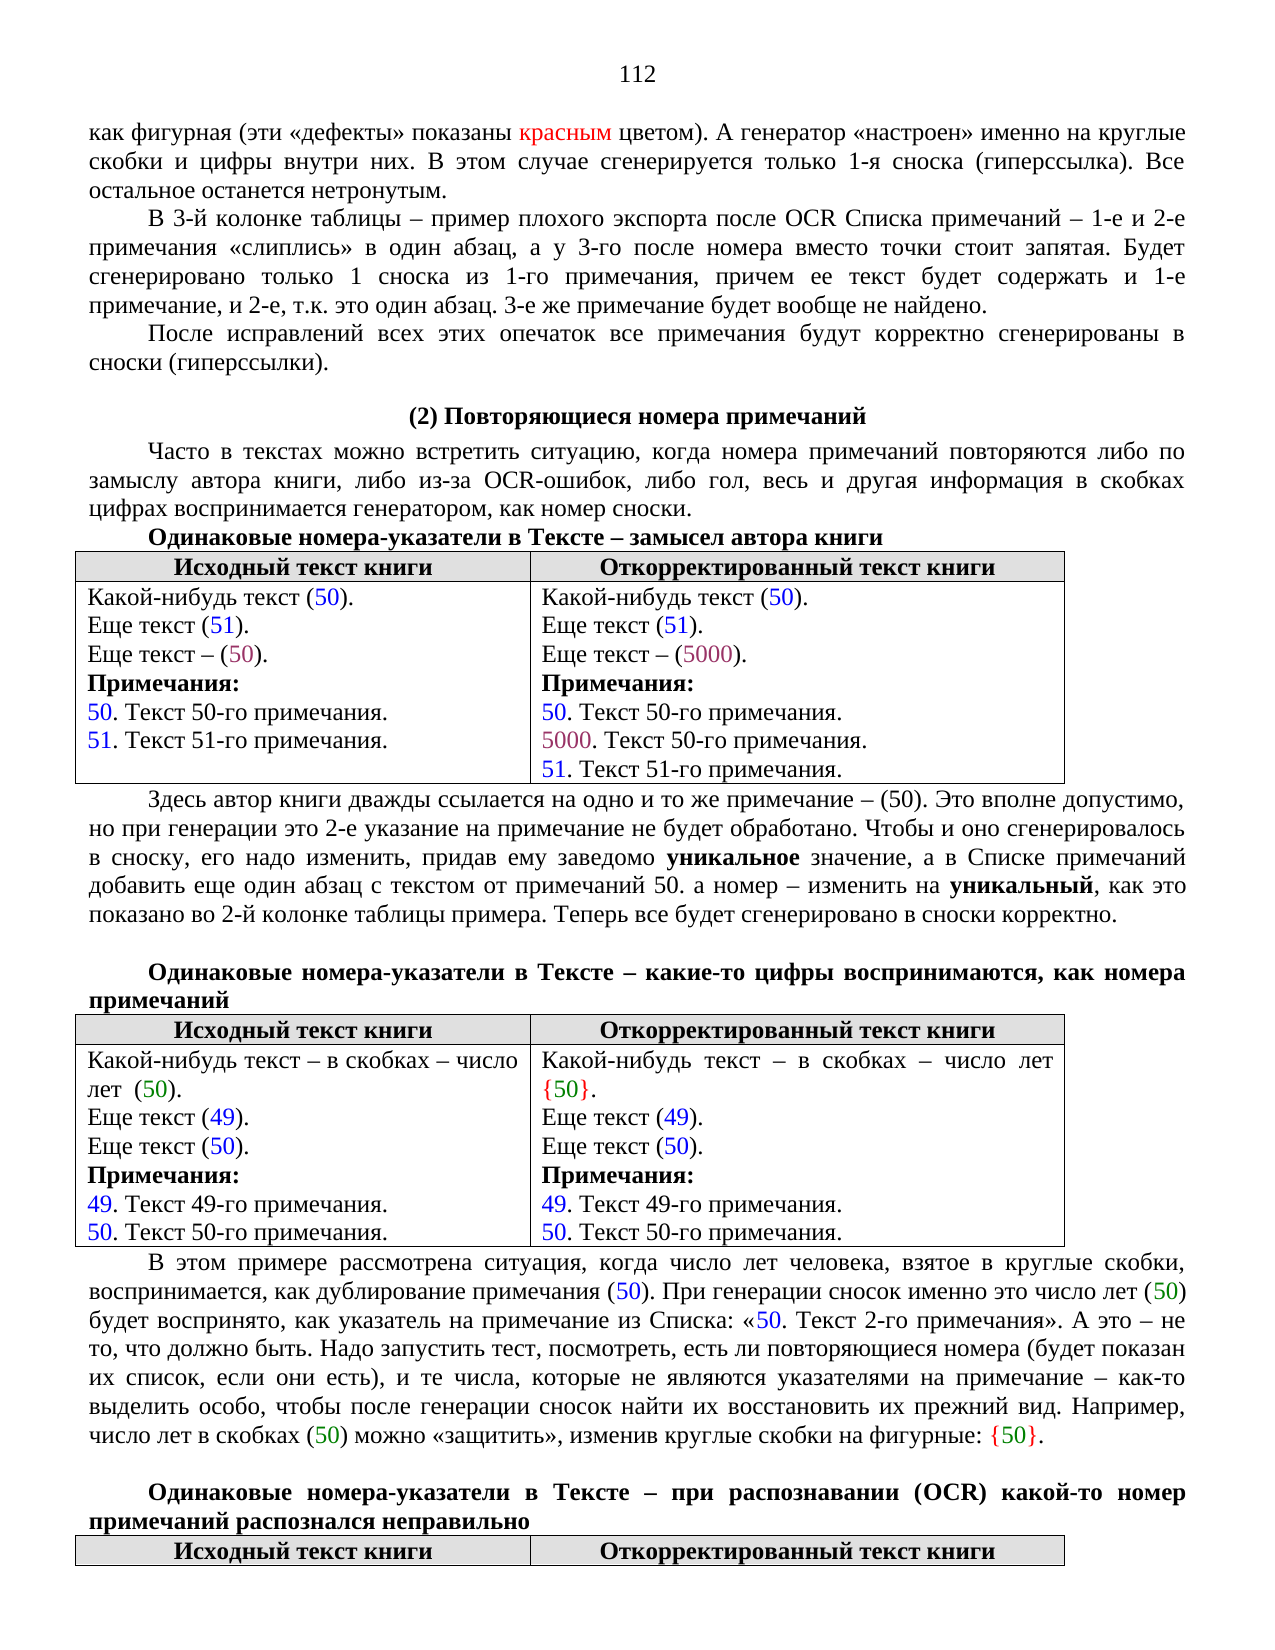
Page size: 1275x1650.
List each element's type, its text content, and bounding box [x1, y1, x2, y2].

subtitle (2) Повторяющиеся номера примечаний [89, 401, 1186, 430]
text После исправлений всех этих опечаток все примечания будут корректно сгенерированы в сноски (гиперссылки). [89, 318, 1186, 376]
table_header Откорректированный текст книги [531, 552, 1064, 581]
text В этом примере рассмотрена ситуация, когда число лет человека, взятое в круглые скобки, воспринимается, как дублирование примечания (50). При генерации сносок именно это число лет (50) будет воспринято, как указатель на примечание из Списка: «50. Текст 2-го примечания». А это – не то, что должно быть. Надо запустить тест, посмотреть, есть ли повторяющиеся номера (будет показан их список, если они есть), и те числа, которые не являются указателями на примечание – как-то выделить особо, чтобы после генерации сносок найти их восстановить их прежний вид. Например, число лет в скобках (50) можно «защитить», изменив круглые скобки на фигурные: {50}. [89, 1247, 1186, 1448]
text Одинаковые номера-указатели в Тексте – замысел автора книги [89, 522, 1186, 551]
table_header Исходный текст книги [76, 552, 530, 581]
table_header Исходный текст книги [76, 1015, 530, 1044]
text Здесь автор книги дважды ссылается на одно и то же примечание – (50). Это вполне допустимо, но при генерации это 2-е указание на примечание не будет обработано. Чтобы и оно сгенерировалось в сноску, его надо изменить, придав ему заведомо уникальное значение, а в Списке примечаний добавить еще один абзац с текстом от примечаний 50. а номер – изменить на уникальный, как это показано во 2-й колонке таблицы примера. Теперь все будет сгенерировано в сноски корректно. [89, 784, 1186, 928]
table_header Откорректированный текст книги [531, 1536, 1064, 1564]
table_cell Какой-нибудь текст – в скобках – число лет {50}. Еще текст (49). Еще текст (50). Примечания: 49. Текст 49-го примечания. 50. Текст 50-го примечания. [531, 1045, 1064, 1246]
table_header Откорректированный текст книги [531, 1015, 1064, 1044]
text как фигурная (эти «дефекты» показаны красным цветом). А генератор «настроен» именно на круглые скобки и цифры внутри них. В этом случае сгенерируется только 1-я сноска (гиперссылка). Все остальное останется нетронутым. [89, 117, 1186, 203]
text Одинаковые номера-указатели в Тексте – при распознавании (OCR) какой-то номер примечаний распознался неправильно [89, 1477, 1186, 1535]
text Одинаковые номера-указатели в Тексте – какие-то цифры воспринимаются, как номера примечаний [89, 957, 1186, 1014]
table_header Исходный текст книги [76, 1536, 530, 1564]
table_cell Какой-нибудь текст (50). Еще текст (51). Еще текст – (5000). Примечания: 50. Текст 50-го примечания. 5000. Текст 50-го примечания. 51. Текст 51-го примечания. [531, 582, 1064, 783]
text Часто в текстах можно встретить ситуацию, когда номера примечаний повторяются либо по замыслу автора книги, либо из-за OCR-ошибок, либо гол, весь и другая информация в скобках цифрах воспринимается генератором, как номер сноски. [89, 436, 1186, 522]
table_cell Какой-нибудь текст – в скобках – число лет (50). Еще текст (49). Еще текст (50). Примечания: 49. Текст 49-го примечания. 50. Текст 50-го примечания. [76, 1045, 530, 1246]
table_cell Какой-нибудь текст (50). Еще текст (51). Еще текст – (50). Примечания: 50. Текст 50-го примечания. 51. Текст 51-го примечания. [76, 582, 530, 783]
text В 3-й колонке таблицы – пример плохого экспорта после OCR Списка примечаний – 1-е и 2-е примечания «слиплись» в один абзац, а у 3-го после номера вместо точки стоит запятая. Будет сгенерировано только 1 сноска из 1-го примечания, причем ее текст будет содержать и 1-е примечание, и 2-е, т.к. это один абзац. 3-е же примечание будет вообще не найдено. [89, 203, 1186, 318]
